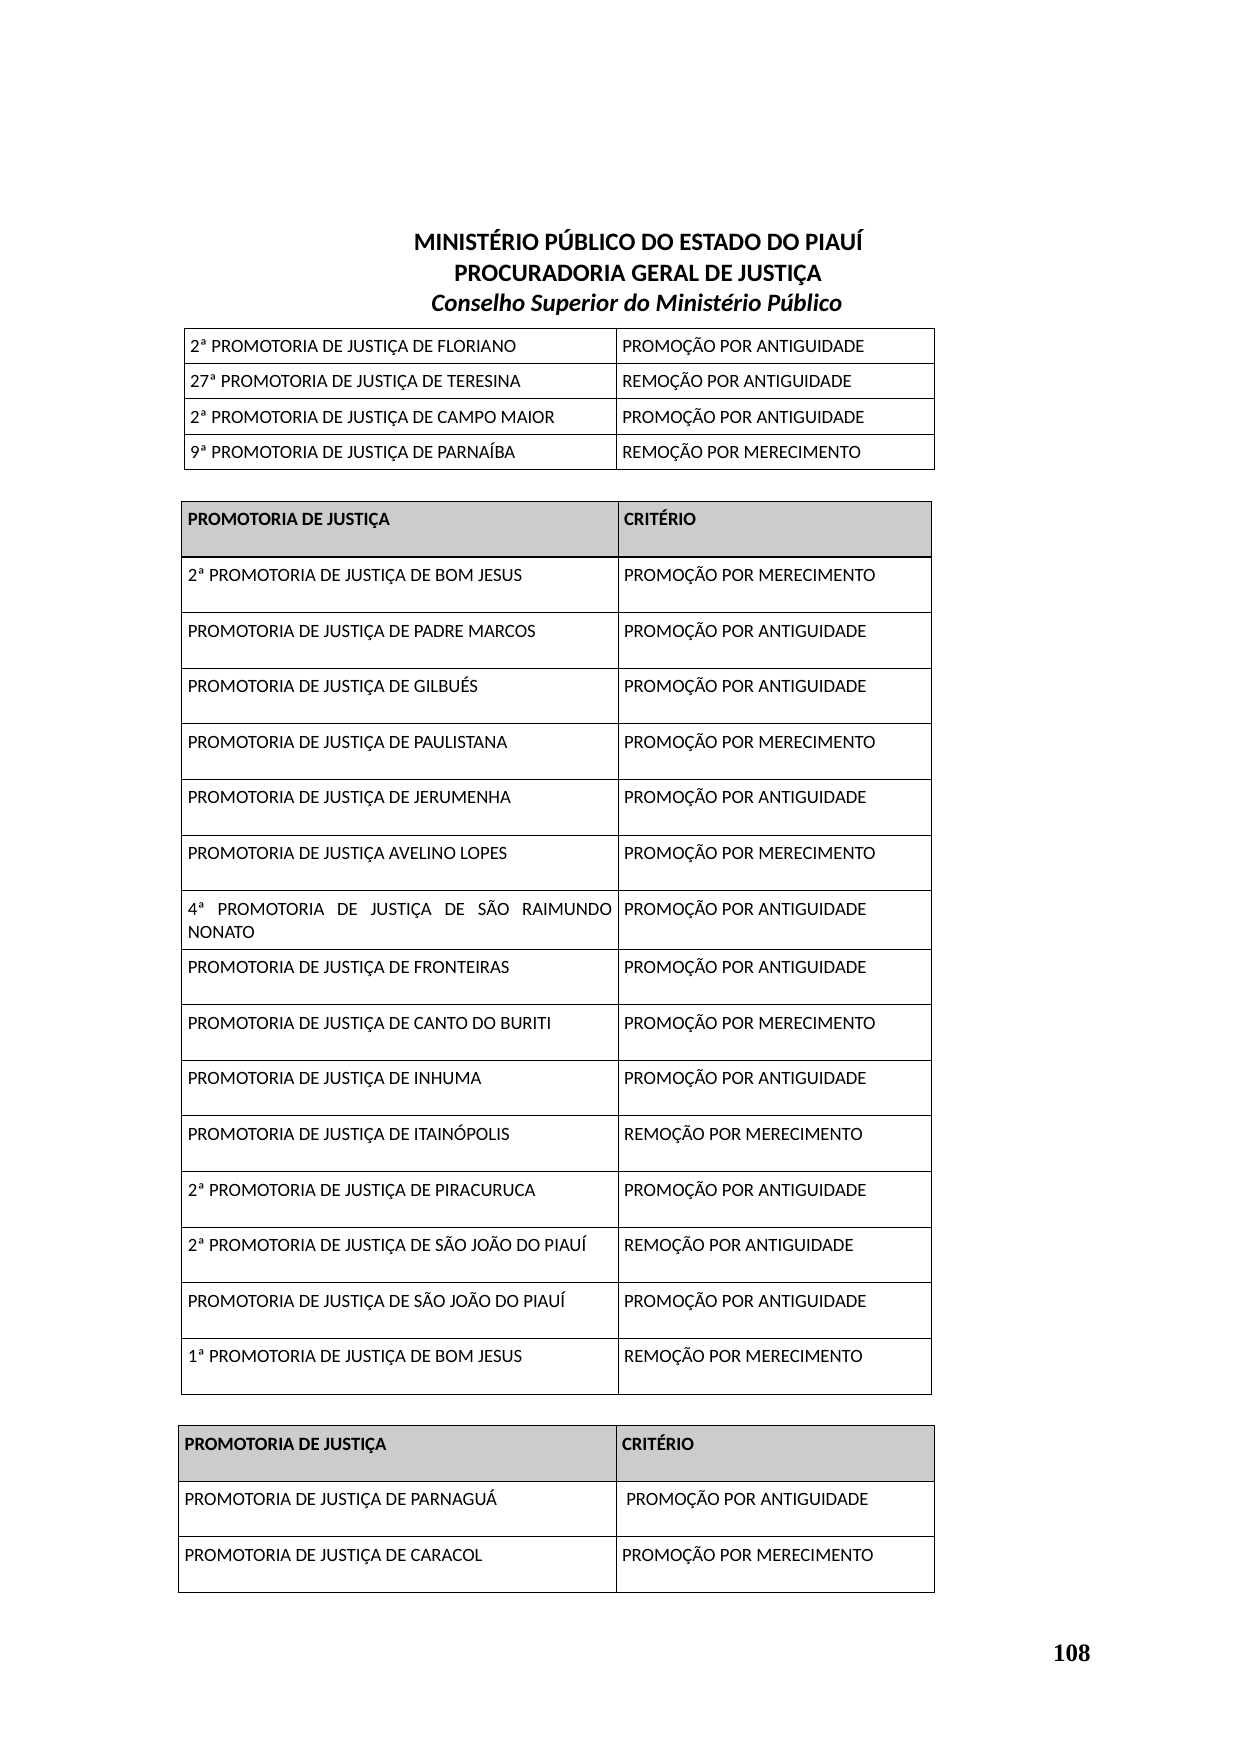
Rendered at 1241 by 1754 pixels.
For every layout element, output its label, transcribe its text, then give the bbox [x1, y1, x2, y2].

table_cell PROMOTORIA DE JUSTIÇA DE PADRE MARCOS [182, 613, 618, 668]
table_cell PROMOÇÃO POR ANTIGUIDADE [619, 1172, 931, 1227]
table_cell REMOÇÃO POR MERECIMENTO [617, 435, 934, 469]
table_cell REMOÇÃO POR MERECIMENTO [619, 1339, 931, 1393]
table_cell PROMOÇÃO POR MERECIMENTO [619, 836, 931, 890]
table_cell PROMOÇÃO POR ANTIGUIDADE [619, 613, 931, 668]
table_cell PROMOTORIA DE JUSTIÇA DE GILBUÉS [182, 669, 618, 723]
table_cell 2ª PROMOTORIA DE JUSTIÇA DE SÃO JOÃO DO PIAUÍ [182, 1228, 618, 1282]
table_cell PROMOÇÃO POR ANTIGUIDADE [617, 399, 934, 434]
table_cell PROMOÇÃO POR ANTIGUIDADE [619, 669, 931, 723]
table_cell 2ª PROMOTORIA DE JUSTIÇA DE PIRACURUCA [182, 1172, 618, 1227]
table_cell 1ª PROMOTORIA DE JUSTIÇA DE BOM JESUS [182, 1339, 618, 1393]
table_cell 9ª PROMOTORIA DE JUSTIÇA DE PARNAÍBA [185, 435, 616, 469]
table_cell PROMOTORIA DE JUSTIÇA DE FRONTEIRAS [182, 950, 618, 1004]
table_cell REMOÇÃO POR ANTIGUIDADE [619, 1228, 931, 1282]
table_cell PROMOTORIA DE JUSTIÇA DE CARACOL [179, 1537, 616, 1592]
table_cell PROMOÇÃO POR ANTIGUIDADE [619, 1061, 931, 1115]
table_cell PROMOÇÃO POR MERECIMENTO [619, 558, 931, 612]
table_cell PROMOTORIA DE JUSTIÇA AVELINO LOPES [182, 836, 618, 890]
table_cell PROMOÇÃO POR MERECIMENTO [619, 1005, 931, 1060]
table_cell 2ª PROMOTORIA DE JUSTIÇA DE CAMPO MAIOR [185, 399, 616, 434]
table_cell PROMOÇÃO POR ANTIGUIDADE [619, 950, 931, 1004]
table_cell PROMOÇÃO POR ANTIGUIDADE [619, 1283, 931, 1338]
table_cell PROMOÇÃO POR ANTIGUIDADE [619, 891, 931, 948]
table_cell 4ª PROMOTORIA DE JUSTIÇA DE SÃO RAIMUNDO NONATO [182, 891, 618, 948]
table_cell PROMOTORIA DE JUSTIÇA DE Parnaguá [179, 1482, 616, 1536]
table_cell 2ª PROMOTORIA DE JUSTIÇA DE FLORIANO [185, 329, 616, 363]
table_cell PROMOTORIA DE JUSTIÇA DE INHUMA [182, 1061, 618, 1115]
table_cell PROMOTORIA DE JUSTIÇA DE CANTO DO BURITI [182, 1005, 618, 1060]
table_cell 27ª PROMOTORIA DE JUSTIÇA DE TERESINA [185, 364, 616, 398]
table_cell PROMOÇÃO POR ANTIGUIDADE [619, 780, 931, 834]
table_cell PROMOTORIA DE JUSTIÇA DE JERUMENHA [182, 780, 618, 834]
table_cell PROMOTORIA DE JUSTIÇA DE ITAINÓPOLIS [182, 1116, 618, 1171]
table_cell REMOÇÃO POR MERECIMENTO [619, 1116, 931, 1171]
table_cell 2ª PROMOTORIA DE JUSTIÇA DE BOM JESUS [182, 558, 618, 612]
table_cell PROMOÇÃO POR MERECIMENTO [619, 724, 931, 779]
table_header CRITÉRIO [617, 1426, 934, 1481]
table_cell PROMOÇÃO POR ANTIGUIDADE [617, 1482, 934, 1536]
table_header CRITÉRIO [619, 502, 931, 556]
table_cell PROMOÇÃO POR MERECIMENTO [617, 1537, 934, 1592]
table_cell PROMOÇÃO POR ANTIGUIDADE [617, 329, 934, 363]
table_cell PROMOTORIA DE JUSTIÇA DE SÃO JOÃO DO PIAUÍ [182, 1283, 618, 1338]
table_cell REMOÇÃO POR ANTIGUIDADE [617, 364, 934, 398]
table_cell PROMOTORIA DE JUSTIÇA DE PAULISTANA [182, 724, 618, 779]
table_header PROMOTORIA DE JUSTIÇA [179, 1426, 616, 1481]
table_header PROMOTORIA DE JUSTIÇA [182, 502, 618, 556]
